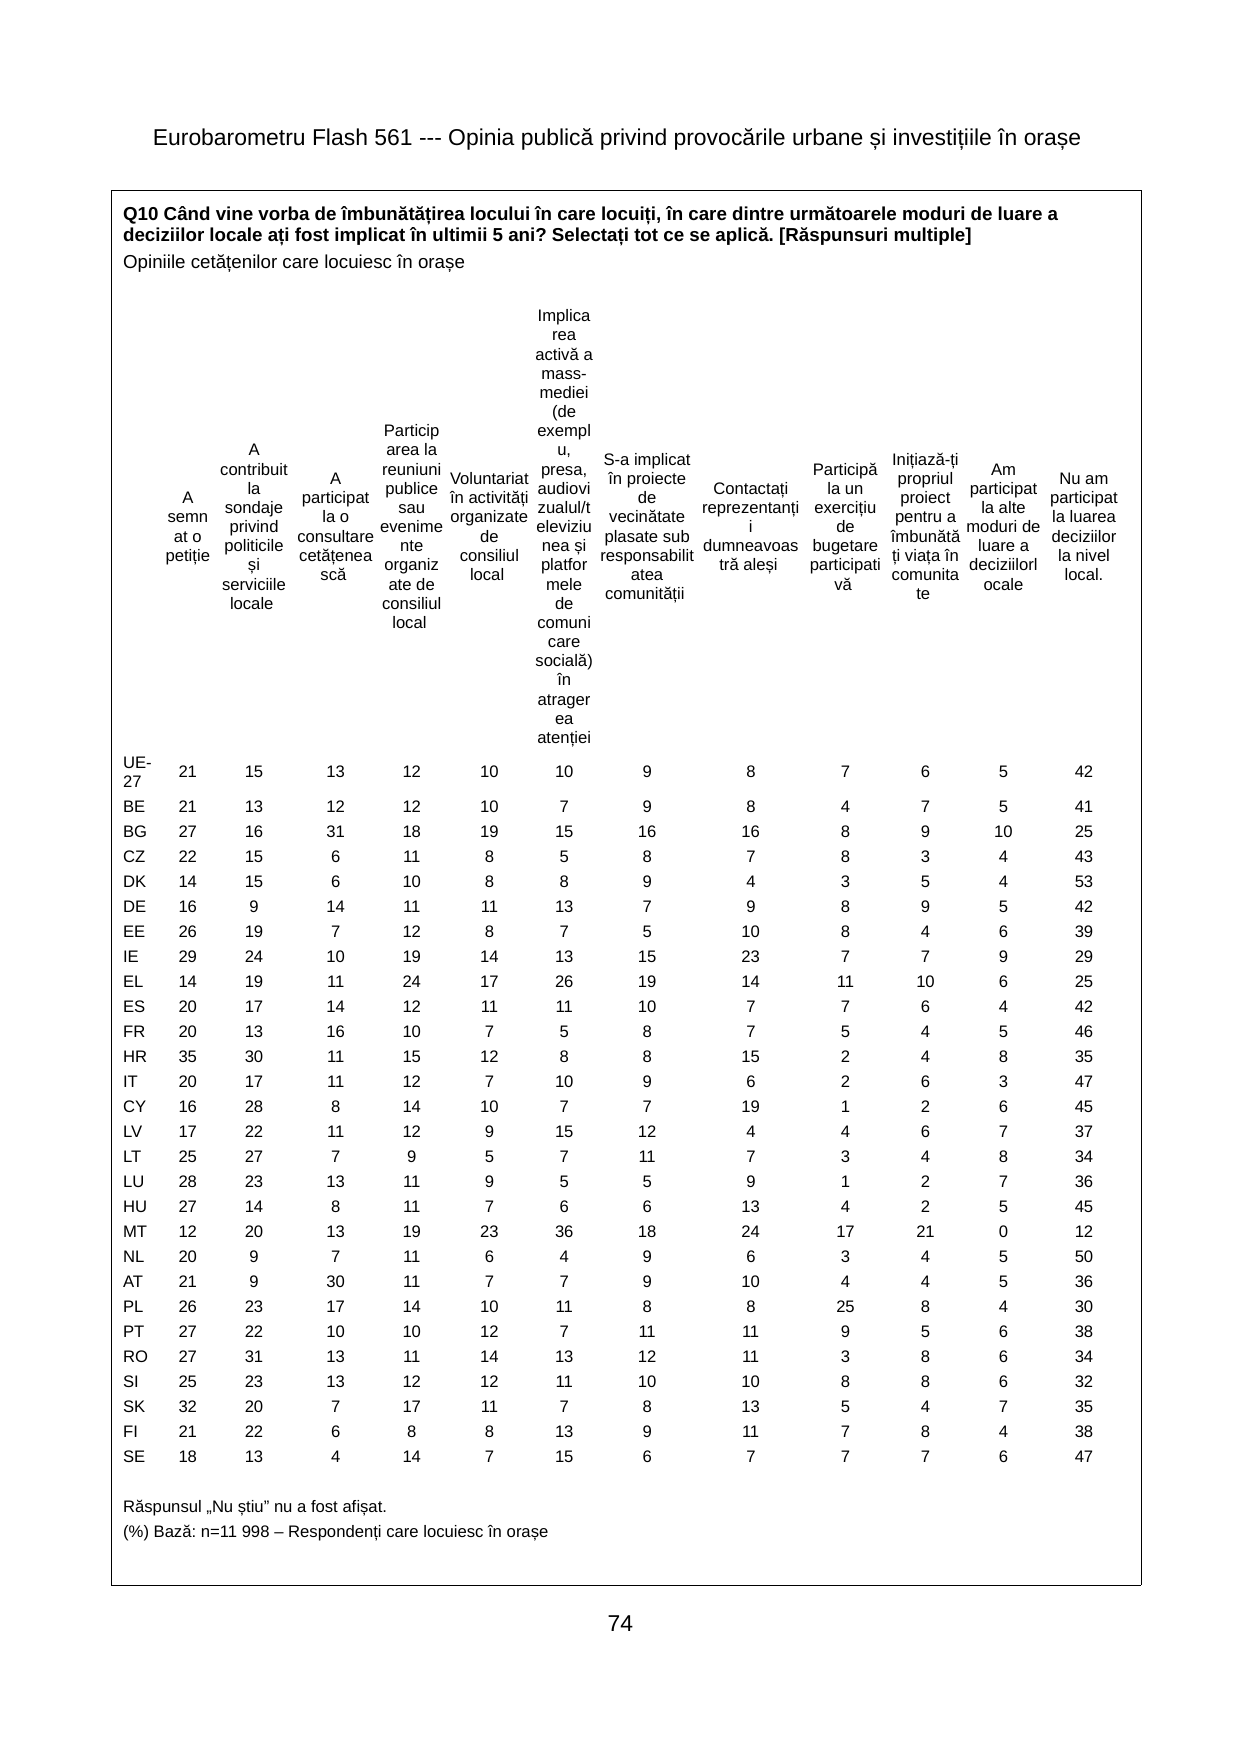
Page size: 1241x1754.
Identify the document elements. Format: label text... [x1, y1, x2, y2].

table_cell 12 [377, 1119, 446, 1144]
table_cell 31 [214, 1344, 294, 1369]
table_cell 19 [596, 969, 698, 994]
table_cell 9 [596, 1244, 698, 1269]
table_cell 10 [377, 869, 446, 894]
table_cell BE [120, 794, 161, 819]
table_cell 5 [803, 1019, 887, 1044]
table_cell 23 [214, 1294, 294, 1319]
table_cell 15 [698, 1044, 803, 1069]
table_cell 22 [214, 1419, 294, 1444]
table_cell 12 [446, 1044, 532, 1069]
table_cell 5 [888, 1319, 963, 1344]
table_cell 53 [1044, 869, 1124, 894]
table_cell 8 [294, 1194, 377, 1219]
table_cell [963, 1469, 1043, 1494]
table_cell 6 [963, 1369, 1043, 1394]
table_cell 5 [963, 1194, 1043, 1219]
table_cell 21 [161, 1419, 213, 1444]
table_cell Răspunsul „Nu știu” nu a fost afișat. [120, 1494, 1124, 1519]
table_cell 15 [214, 844, 294, 869]
table_cell 7 [294, 1144, 377, 1169]
table_cell 13 [214, 794, 294, 819]
table_cell 47 [1044, 1069, 1124, 1094]
table_cell 35 [161, 1044, 213, 1069]
table_cell 12 [596, 1344, 698, 1369]
table_cell 16 [698, 819, 803, 844]
table_cell 9 [963, 944, 1043, 969]
table_cell 19 [377, 944, 446, 969]
table_cell 29 [1044, 944, 1124, 969]
table_cell 2 [803, 1044, 887, 1069]
table_cell 11 [698, 1319, 803, 1344]
table_cell 14 [446, 1344, 532, 1369]
table_cell 28 [161, 1169, 213, 1194]
table_cell SE [120, 1444, 161, 1469]
table_cell 10 [532, 750, 596, 794]
table_cell 7 [803, 994, 887, 1019]
table_cell 11 [596, 1319, 698, 1344]
table_cell 26 [161, 1294, 213, 1319]
table_cell 43 [1044, 844, 1124, 869]
table_cell 7 [596, 894, 698, 919]
table_cell 30 [294, 1269, 377, 1294]
table_cell 5 [963, 750, 1043, 794]
table_cell 6 [888, 994, 963, 1019]
table_cell 17 [377, 1394, 446, 1419]
table_cell [698, 276, 803, 303]
table_cell IE [120, 944, 161, 969]
table_cell 7 [596, 1094, 698, 1119]
table_cell 9 [214, 1269, 294, 1294]
table_cell 20 [161, 1069, 213, 1094]
table_cell 13 [294, 1169, 377, 1194]
table_cell 4 [963, 1419, 1043, 1444]
table_cell 9 [596, 794, 698, 819]
table_cell 5 [963, 894, 1043, 919]
table_cell 19 [214, 919, 294, 944]
table_cell 2 [888, 1169, 963, 1194]
table_cell 14 [161, 969, 213, 994]
table_cell 6 [963, 1444, 1043, 1469]
table_cell 17 [214, 994, 294, 1019]
table_cell 9 [596, 869, 698, 894]
table_cell 12 [377, 794, 446, 819]
table_cell 4 [888, 1044, 963, 1069]
table_cell 10 [446, 1094, 532, 1119]
table_cell HU [120, 1194, 161, 1219]
table_cell 29 [161, 944, 213, 969]
table_cell 11 [596, 1144, 698, 1169]
table_cell 7 [294, 1394, 377, 1419]
table_cell 2 [888, 1094, 963, 1119]
table_cell 18 [161, 1444, 213, 1469]
table_cell 8 [888, 1419, 963, 1444]
table_cell 15 [377, 1044, 446, 1069]
table_cell 8 [596, 1019, 698, 1044]
table_cell 13 [698, 1194, 803, 1219]
table_cell 22 [161, 844, 213, 869]
table_cell Nu am participat la luarea deciziilor la nivel local. [1044, 303, 1124, 750]
table_cell 10 [698, 1369, 803, 1394]
table_cell 14 [294, 894, 377, 919]
table_cell 11 [294, 1069, 377, 1094]
table_cell 5 [803, 1394, 887, 1419]
table_cell 8 [596, 1394, 698, 1419]
table_cell PL [120, 1294, 161, 1319]
table_cell 5 [532, 844, 596, 869]
table_cell 11 [294, 969, 377, 994]
table_cell 11 [446, 894, 532, 919]
table_cell 14 [377, 1294, 446, 1319]
table_cell 11 [377, 1169, 446, 1194]
table_cell 14 [377, 1094, 446, 1119]
table_cell 7 [803, 944, 887, 969]
table_cell 11 [377, 1344, 446, 1369]
table_cell 36 [1044, 1269, 1124, 1294]
table_cell Implicarea activă a mass-mediei (de exemplu, presa, audiovizualul/televiziunea și platformele de comunicare socială) în atragerea atenției [532, 303, 596, 750]
table_cell [294, 1469, 377, 1494]
table_cell 0 [963, 1219, 1043, 1244]
table_cell 35 [1044, 1044, 1124, 1069]
table_cell 14 [446, 944, 532, 969]
table_cell 11 [803, 969, 887, 994]
table_cell 18 [377, 819, 446, 844]
table_cell 10 [963, 819, 1043, 844]
table_cell 13 [532, 1419, 596, 1444]
table_cell BG [120, 819, 161, 844]
table_cell 8 [963, 1044, 1043, 1069]
table_cell 15 [532, 819, 596, 844]
table_cell 9 [888, 894, 963, 919]
table_cell 7 [963, 1394, 1043, 1419]
table_cell 42 [1044, 894, 1124, 919]
table_cell [377, 1469, 446, 1494]
table_cell 10 [446, 1294, 532, 1319]
table_cell 20 [161, 994, 213, 1019]
table_cell 12 [446, 1369, 532, 1394]
table_cell 20 [214, 1219, 294, 1244]
table_cell 30 [1044, 1294, 1124, 1319]
table_cell EE [120, 919, 161, 944]
table_cell 11 [532, 994, 596, 1019]
table_cell 6 [698, 1244, 803, 1269]
table_cell 11 [377, 844, 446, 869]
table_cell A contribuit la sondaje privind politicile și serviciile locale [214, 303, 294, 750]
table_cell 4 [803, 1119, 887, 1144]
table_cell 16 [294, 1019, 377, 1044]
table_cell 4 [963, 994, 1043, 1019]
table_cell 13 [294, 750, 377, 794]
table_cell MT [120, 1219, 161, 1244]
table_cell 6 [294, 869, 377, 894]
table_cell 14 [214, 1194, 294, 1219]
table_cell 7 [698, 1019, 803, 1044]
table_cell 13 [532, 894, 596, 919]
table_cell [377, 276, 446, 303]
table_cell 18 [596, 1219, 698, 1244]
table_cell 4 [698, 1119, 803, 1144]
table_cell 6 [596, 1444, 698, 1469]
table_cell [596, 1469, 698, 1494]
table_cell 21 [888, 1219, 963, 1244]
table_cell 47 [1044, 1444, 1124, 1469]
table_cell 15 [596, 944, 698, 969]
table_cell 10 [888, 969, 963, 994]
table_cell 28 [214, 1094, 294, 1119]
table_cell 7 [446, 1269, 532, 1294]
table_cell 4 [888, 1019, 963, 1044]
table_cell 23 [446, 1219, 532, 1244]
table_cell 25 [1044, 969, 1124, 994]
table_cell 34 [1044, 1144, 1124, 1169]
table_cell 12 [161, 1219, 213, 1244]
table_cell 42 [1044, 994, 1124, 1019]
table_cell 7 [294, 1244, 377, 1269]
table_cell (%) Bază: n=11 998 – Respondenți care locuiesc în orașe [120, 1519, 1124, 1544]
table_cell EL [120, 969, 161, 994]
table_cell 4 [698, 869, 803, 894]
table_cell 6 [963, 969, 1043, 994]
table_cell 36 [532, 1219, 596, 1244]
table_cell [888, 276, 963, 303]
table_cell 2 [888, 1194, 963, 1219]
table_cell 7 [698, 1444, 803, 1469]
table_cell 15 [532, 1444, 596, 1469]
table_cell 22 [214, 1119, 294, 1144]
table_cell [120, 303, 161, 750]
table_cell 17 [214, 1069, 294, 1094]
table_cell 7 [963, 1169, 1043, 1194]
table_cell 6 [596, 1194, 698, 1219]
table_cell [803, 1469, 887, 1494]
table_cell 9 [596, 1419, 698, 1444]
table_cell [888, 1469, 963, 1494]
table_cell 16 [161, 1094, 213, 1119]
table_cell 4 [803, 1194, 887, 1219]
table_cell 11 [446, 994, 532, 1019]
table_cell 25 [1044, 819, 1124, 844]
table_cell NL [120, 1244, 161, 1269]
table_cell 25 [161, 1144, 213, 1169]
table_cell 11 [294, 1044, 377, 1069]
table_cell 8 [532, 1044, 596, 1069]
table_cell 23 [698, 944, 803, 969]
table_cell 11 [698, 1419, 803, 1444]
table_cell 8 [803, 844, 887, 869]
table_cell 14 [294, 994, 377, 1019]
table_cell IT [120, 1069, 161, 1094]
table_cell SK [120, 1394, 161, 1419]
table_cell 7 [963, 1119, 1043, 1144]
table_cell 10 [698, 1269, 803, 1294]
table_cell 9 [596, 750, 698, 794]
table_cell 10 [377, 1319, 446, 1344]
table_cell 5 [532, 1169, 596, 1194]
table_cell ES [120, 994, 161, 1019]
table_cell HR [120, 1044, 161, 1069]
table_cell 5 [596, 1169, 698, 1194]
table_cell FI [120, 1419, 161, 1444]
table_cell 32 [161, 1394, 213, 1419]
table_cell 7 [446, 1069, 532, 1094]
table_cell 27 [161, 1319, 213, 1344]
table_cell 8 [803, 919, 887, 944]
table_cell [1044, 1469, 1124, 1494]
table_cell 10 [294, 1319, 377, 1344]
table_cell 35 [1044, 1394, 1124, 1419]
table_cell CY [120, 1094, 161, 1119]
table_cell 17 [803, 1219, 887, 1244]
table_cell 7 [803, 1419, 887, 1444]
table_cell [963, 276, 1043, 303]
table_cell 13 [214, 1444, 294, 1469]
table_cell 36 [1044, 1169, 1124, 1194]
table_cell 24 [214, 944, 294, 969]
table_cell 11 [377, 1194, 446, 1219]
table_cell 9 [596, 1269, 698, 1294]
table_cell 8 [803, 1369, 887, 1394]
table_cell 17 [294, 1294, 377, 1319]
table_cell 16 [161, 894, 213, 919]
table_cell 5 [446, 1144, 532, 1169]
table_cell [532, 1469, 596, 1494]
table_cell 32 [1044, 1369, 1124, 1394]
table_cell 30 [214, 1044, 294, 1069]
table_cell 4 [963, 1294, 1043, 1319]
table_cell 9 [888, 819, 963, 844]
table_cell 4 [803, 794, 887, 819]
table_cell 1 [803, 1094, 887, 1119]
table_cell 4 [888, 919, 963, 944]
table_cell 14 [161, 869, 213, 894]
table_cell [532, 276, 596, 303]
table_cell 4 [963, 844, 1043, 869]
table_cell 10 [596, 1369, 698, 1394]
table_cell 27 [161, 819, 213, 844]
table_cell 12 [377, 1069, 446, 1094]
table_cell 3 [803, 1244, 887, 1269]
table_cell 9 [803, 1319, 887, 1344]
table_cell 11 [294, 1119, 377, 1144]
table_cell 6 [888, 1119, 963, 1144]
table_cell 16 [214, 819, 294, 844]
table_cell 38 [1044, 1319, 1124, 1344]
table_cell 4 [888, 1144, 963, 1169]
table_cell [161, 1469, 213, 1494]
table_cell 50 [1044, 1244, 1124, 1269]
table_cell LV [120, 1119, 161, 1144]
table_cell PT [120, 1319, 161, 1344]
table_cell 23 [214, 1369, 294, 1394]
table_cell 17 [446, 969, 532, 994]
table_cell 11 [532, 1369, 596, 1394]
table_cell 8 [888, 1344, 963, 1369]
table_cell 4 [294, 1444, 377, 1469]
table_cell 6 [888, 1069, 963, 1094]
table_cell 9 [698, 894, 803, 919]
table_cell 8 [698, 750, 803, 794]
table_cell 19 [214, 969, 294, 994]
table_cell 7 [532, 1319, 596, 1344]
table_cell 31 [294, 819, 377, 844]
table_cell 8 [532, 869, 596, 894]
table_cell 4 [803, 1269, 887, 1294]
table_cell 11 [377, 894, 446, 919]
table_cell 6 [963, 919, 1043, 944]
table_cell 6 [294, 844, 377, 869]
table_cell 7 [532, 1394, 596, 1419]
table_cell RO [120, 1344, 161, 1369]
table_cell 10 [377, 1019, 446, 1044]
table_cell 10 [446, 750, 532, 794]
table_cell 13 [294, 1344, 377, 1369]
table_cell 7 [532, 1094, 596, 1119]
table_cell 12 [377, 994, 446, 1019]
table_cell Opiniile cetățenilor care locuiesc în orașe [120, 248, 1124, 276]
table_cell 6 [698, 1069, 803, 1094]
table_cell 24 [377, 969, 446, 994]
table_cell 3 [888, 844, 963, 869]
table_cell 8 [446, 869, 532, 894]
table_cell 7 [888, 944, 963, 969]
table_cell 5 [963, 1019, 1043, 1044]
table_cell 21 [161, 794, 213, 819]
table_cell 25 [161, 1369, 213, 1394]
table_cell 26 [532, 969, 596, 994]
table_cell 14 [377, 1444, 446, 1469]
table_cell [1044, 276, 1124, 303]
table_cell 11 [532, 1294, 596, 1319]
table_cell UE-27 [120, 750, 161, 794]
table_cell 13 [294, 1369, 377, 1394]
table_cell 37 [1044, 1119, 1124, 1144]
table_cell 9 [377, 1144, 446, 1169]
table_cell 8 [803, 894, 887, 919]
table_cell 8 [596, 844, 698, 869]
table_cell LU [120, 1169, 161, 1194]
table_cell 10 [446, 794, 532, 819]
table_cell 12 [377, 750, 446, 794]
table_cell 8 [803, 819, 887, 844]
table_cell 6 [963, 1344, 1043, 1369]
table_cell [120, 1469, 161, 1494]
table_cell LT [120, 1144, 161, 1169]
table_cell 8 [596, 1294, 698, 1319]
table_cell [214, 1469, 294, 1494]
table_cell 42 [1044, 750, 1124, 794]
table_cell 9 [214, 1244, 294, 1269]
table_cell 23 [214, 1169, 294, 1194]
table_cell 5 [963, 794, 1043, 819]
table_cell 26 [161, 919, 213, 944]
table_cell 21 [161, 750, 213, 794]
table_cell 7 [446, 1019, 532, 1044]
table_cell 12 [446, 1319, 532, 1344]
table_cell 6 [294, 1419, 377, 1444]
table_cell Contactați reprezentanții dumneavoastră aleși [698, 303, 803, 750]
table_cell 8 [888, 1294, 963, 1319]
table_cell [698, 1469, 803, 1494]
table_cell 6 [888, 750, 963, 794]
table_cell [161, 276, 213, 303]
table_cell 20 [161, 1244, 213, 1269]
table_cell 7 [698, 844, 803, 869]
table_cell 12 [294, 794, 377, 819]
table_cell 6 [963, 1094, 1043, 1119]
table_cell 7 [698, 994, 803, 1019]
table_cell 10 [532, 1069, 596, 1094]
table_cell 21 [161, 1269, 213, 1294]
table_cell 39 [1044, 919, 1124, 944]
table_cell DE [120, 894, 161, 919]
table_cell 9 [698, 1169, 803, 1194]
table_cell 4 [888, 1394, 963, 1419]
table_cell [120, 276, 161, 303]
table_cell 19 [698, 1094, 803, 1119]
table_cell 7 [532, 919, 596, 944]
table_cell 13 [532, 1344, 596, 1369]
table_cell A participat la o consultare cetățenească [294, 303, 377, 750]
table_cell 7 [803, 750, 887, 794]
table_cell 25 [803, 1294, 887, 1319]
table_cell Inițiază-ți propriul proiect pentru a îmbunătăți viața în comunitate [888, 303, 963, 750]
table_cell 13 [294, 1219, 377, 1244]
table_cell 5 [888, 869, 963, 894]
table_cell 8 [377, 1419, 446, 1444]
table_cell 12 [377, 1369, 446, 1394]
table_cell 5 [596, 919, 698, 944]
table_cell 3 [803, 1144, 887, 1169]
table_cell 10 [596, 994, 698, 1019]
table_cell 41 [1044, 794, 1124, 819]
table_cell 9 [446, 1119, 532, 1144]
table_cell 11 [698, 1344, 803, 1369]
table_cell 8 [963, 1144, 1043, 1169]
table_cell [446, 1469, 532, 1494]
table_cell 24 [698, 1219, 803, 1244]
table_cell 13 [532, 944, 596, 969]
table_cell AT [120, 1269, 161, 1294]
table_cell 7 [532, 1144, 596, 1169]
table_cell 4 [532, 1244, 596, 1269]
table_cell 27 [214, 1144, 294, 1169]
table_cell 22 [214, 1319, 294, 1344]
table_cell 20 [161, 1019, 213, 1044]
table_cell Am participat la alte moduri de luare a deciziilorlocale [963, 303, 1043, 750]
table_cell 27 [161, 1344, 213, 1369]
table_cell 7 [532, 1269, 596, 1294]
table_cell 10 [294, 944, 377, 969]
table_cell 5 [963, 1269, 1043, 1294]
table_cell 20 [214, 1394, 294, 1419]
table_cell DK [120, 869, 161, 894]
table_cell 3 [803, 869, 887, 894]
table_cell 11 [377, 1269, 446, 1294]
table_cell 6 [963, 1319, 1043, 1344]
table_cell 13 [214, 1019, 294, 1044]
table_cell 9 [596, 1069, 698, 1094]
table_cell 6 [532, 1194, 596, 1219]
table_cell 8 [446, 844, 532, 869]
table_cell 45 [1044, 1094, 1124, 1119]
table_cell 19 [377, 1219, 446, 1244]
table_cell 9 [214, 894, 294, 919]
table_cell 8 [888, 1369, 963, 1394]
table_cell 4 [888, 1244, 963, 1269]
table_cell [294, 276, 377, 303]
table_cell 11 [446, 1394, 532, 1419]
table_cell 16 [596, 819, 698, 844]
table_cell 8 [698, 1294, 803, 1319]
table_cell [446, 276, 532, 303]
table_cell 3 [963, 1069, 1043, 1094]
table_cell 7 [698, 1144, 803, 1169]
table_cell 12 [596, 1119, 698, 1144]
table_cell 46 [1044, 1019, 1124, 1044]
table_cell 7 [803, 1444, 887, 1469]
table_cell 19 [446, 819, 532, 844]
table_cell 10 [698, 919, 803, 944]
table_cell 3 [803, 1344, 887, 1369]
table_cell 34 [1044, 1344, 1124, 1369]
table_cell 12 [1044, 1219, 1124, 1244]
table_cell 13 [698, 1394, 803, 1419]
table_cell [803, 276, 887, 303]
table_cell 17 [161, 1119, 213, 1144]
table_cell 7 [294, 919, 377, 944]
table_cell 7 [888, 1444, 963, 1469]
table_cell 45 [1044, 1194, 1124, 1219]
table_cell 27 [161, 1194, 213, 1219]
table_cell 8 [698, 794, 803, 819]
table_cell 7 [446, 1194, 532, 1219]
table_cell 11 [377, 1244, 446, 1269]
table_cell 8 [446, 919, 532, 944]
table_cell S-a implicat în proiecte de vecinătate plasate sub responsabilitatea comunității [596, 303, 698, 750]
table_cell 12 [377, 919, 446, 944]
table_cell 9 [446, 1169, 532, 1194]
table_cell Participă la un exercițiu de bugetare participativă [803, 303, 887, 750]
table_cell 7 [446, 1444, 532, 1469]
table_cell Voluntariat în activități organizate de consiliul local [446, 303, 532, 750]
table_cell 15 [214, 869, 294, 894]
table_cell 5 [963, 1244, 1043, 1269]
table_cell [596, 276, 698, 303]
table_cell 4 [888, 1269, 963, 1294]
table_cell 5 [532, 1019, 596, 1044]
table_cell 8 [446, 1419, 532, 1444]
table_cell A semnat o petiție [161, 303, 213, 750]
table_cell 2 [803, 1069, 887, 1094]
table_cell 6 [446, 1244, 532, 1269]
table_cell 7 [888, 794, 963, 819]
table_cell 15 [532, 1119, 596, 1144]
table_cell 8 [294, 1094, 377, 1119]
table_cell Participarea la reuniuni publice sau evenimente organizate de consiliul local [377, 303, 446, 750]
table_cell FR [120, 1019, 161, 1044]
table_cell 7 [532, 794, 596, 819]
table_cell SI [120, 1369, 161, 1394]
table_cell 38 [1044, 1419, 1124, 1444]
table_cell 1 [803, 1169, 887, 1194]
table_cell CZ [120, 844, 161, 869]
table_cell [214, 276, 294, 303]
table_cell 15 [214, 750, 294, 794]
table_cell 14 [698, 969, 803, 994]
table_cell 8 [596, 1044, 698, 1069]
table_cell 4 [963, 869, 1043, 894]
table_header Q10 Când vine vorba de îmbunătățirea locului în care locuiți, în care dintre următoarele moduri de luare a deciziilor locale ați fost implicat în ultimii 5 ani? Selectați tot ce se aplică. [Răspunsuri multiple] [120, 199, 1124, 248]
